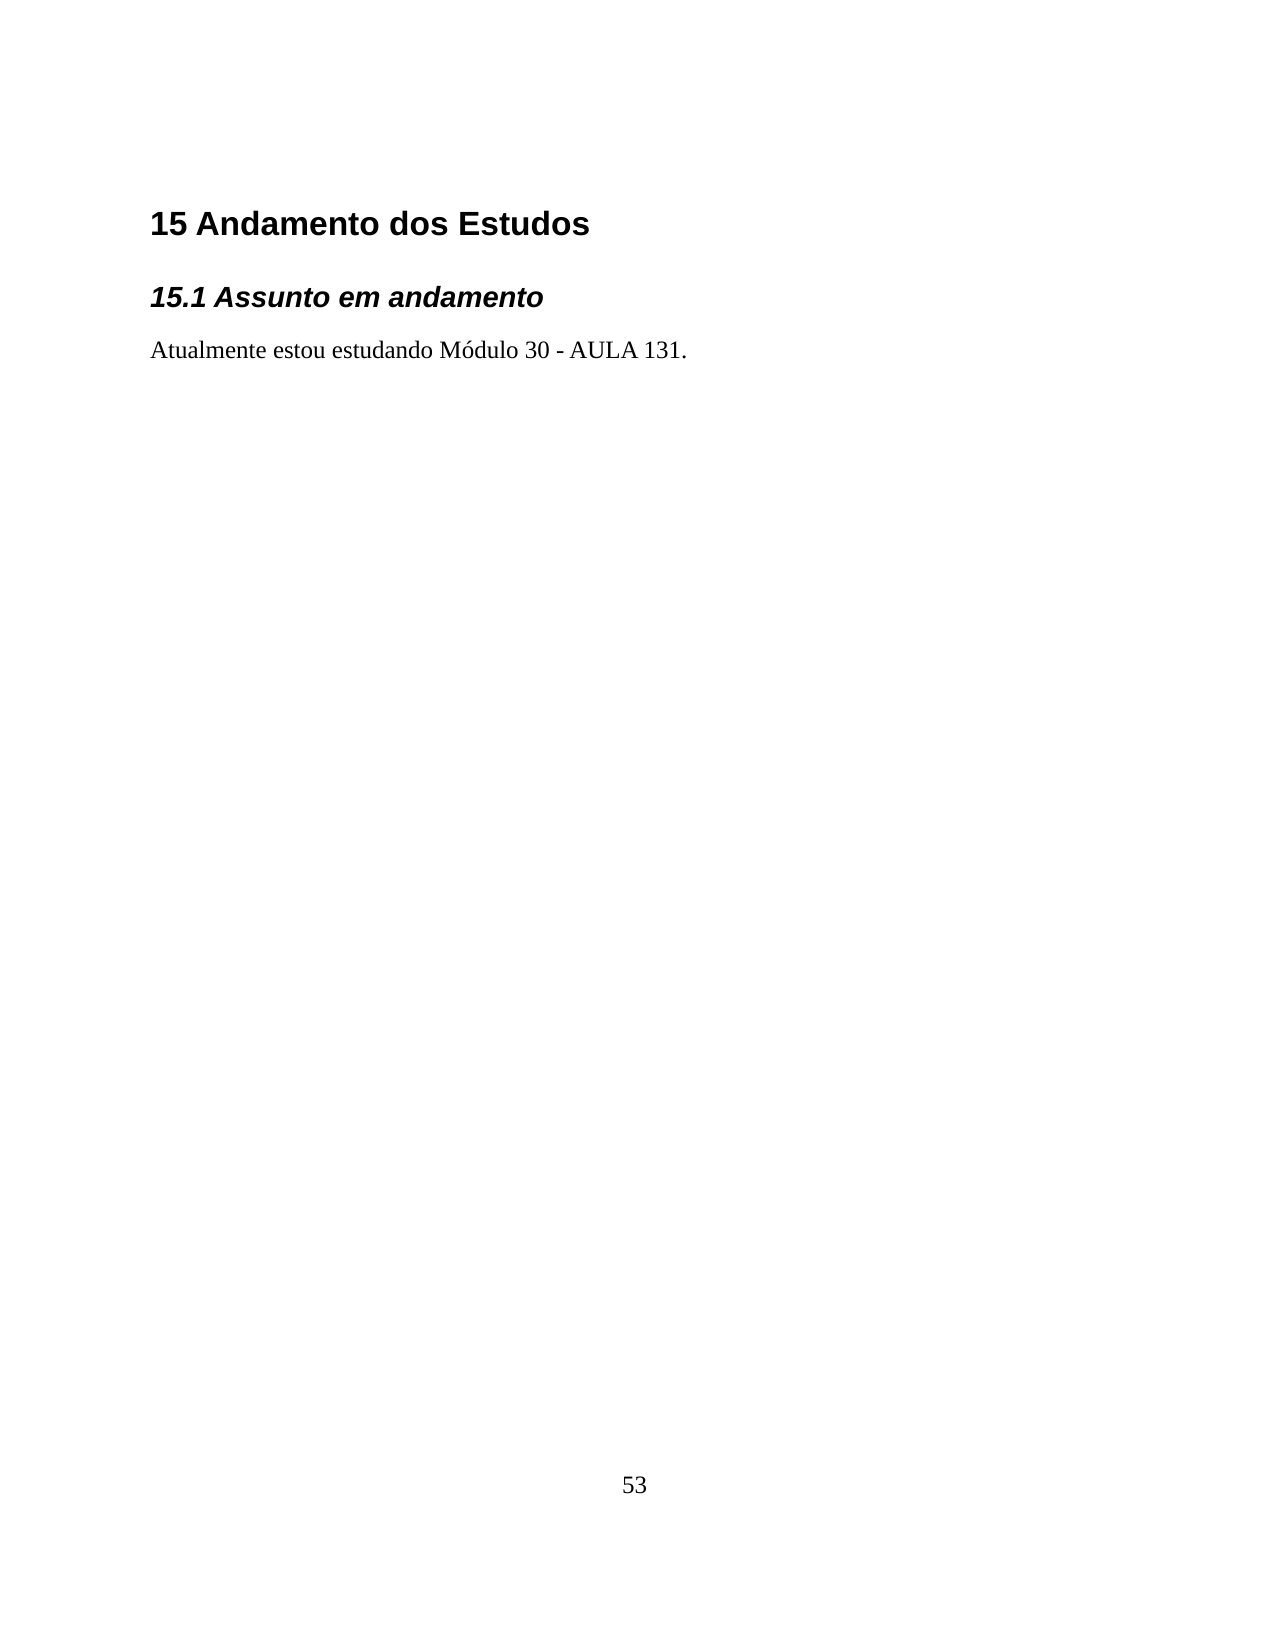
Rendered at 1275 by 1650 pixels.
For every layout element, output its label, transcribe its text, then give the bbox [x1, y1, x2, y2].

text Atualmente estou estudando Módulo 30 - AULA 131. [150, 335, 1125, 392]
subtitle 15.1 Assunto em andamento [150, 280, 1125, 313]
subtitle 15 Andamento dos Estudos [150, 204, 1125, 242]
